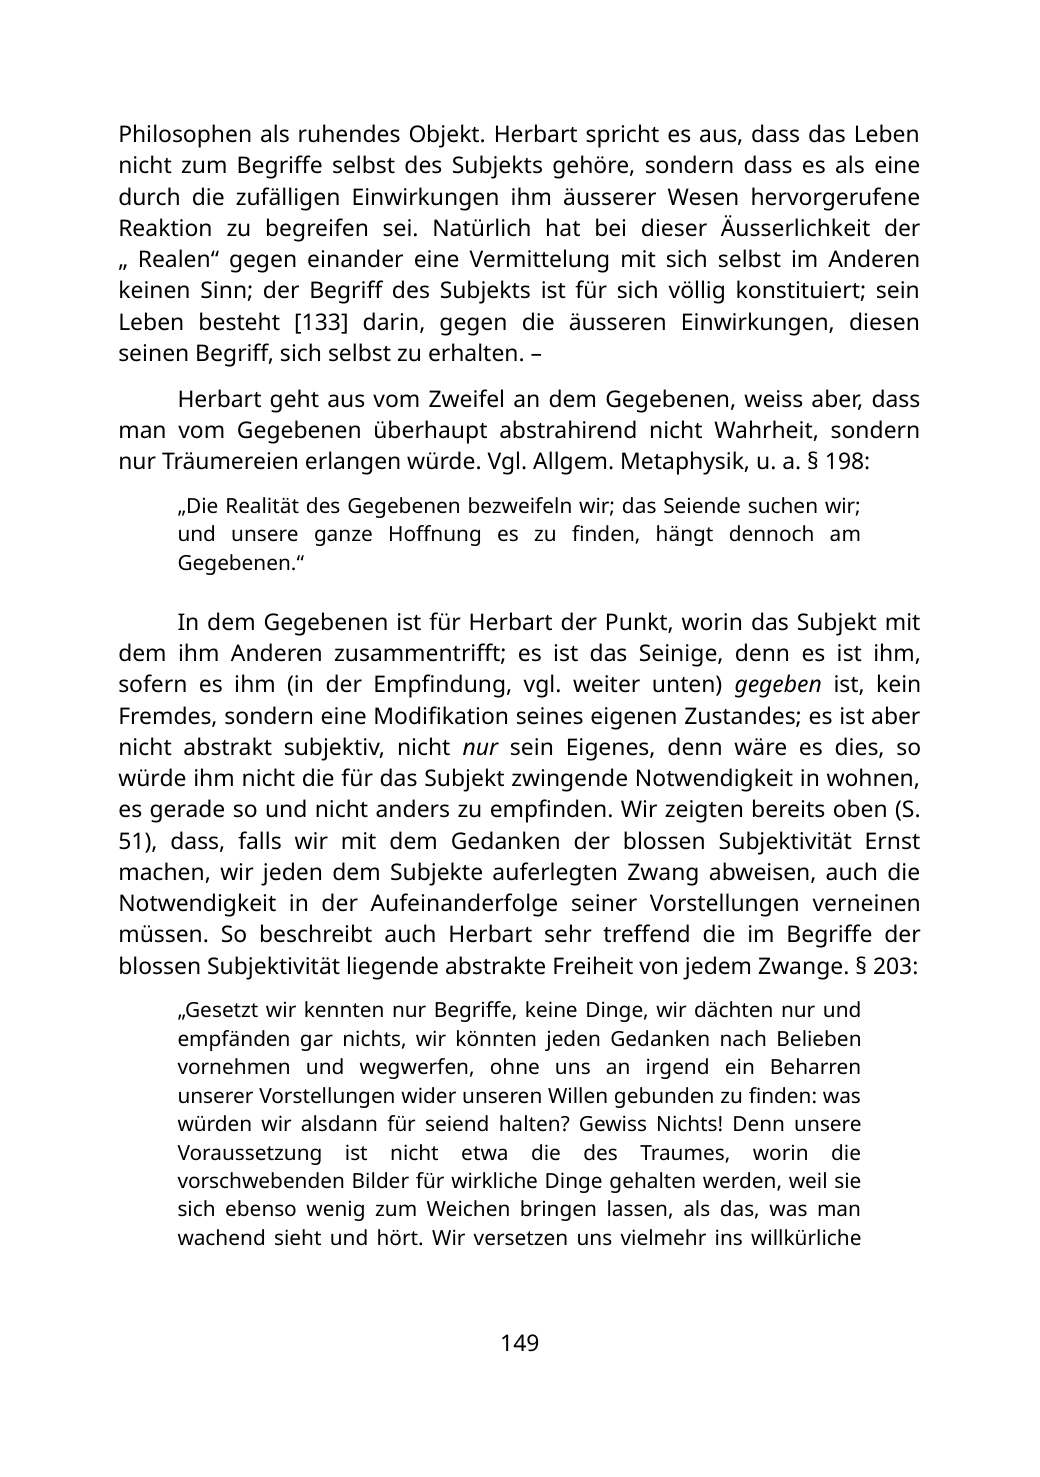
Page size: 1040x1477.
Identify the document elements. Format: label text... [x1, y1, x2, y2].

text Herbart geht aus vom Zweifel an dem Gegebenen, weiss aber, dass man vom Gegebenen überhaupt abstrahirend nicht Wahrheit, sondern nur Träumereien erlangen würde. Vgl. Allgem. Metaphysik, u. a. § 198: [118, 383, 921, 476]
text Philosophen als ruhendes Objekt. Herbart spricht es aus, dass das Leben nicht zum Begriffe selbst des Subjekts gehöre, sondern dass es als eine durch die zufälligen Einwirkungen ihm äusserer Wesen hervorgerufene Reaktion zu begreifen sei. Natürlich hat bei dieser Äusserlichkeit der „ Realen“ gegen einander eine Vermittelung mit sich selbst im Anderen keinen Sinn; der Begriff des Subjekts ist für sich völlig konstituiert; sein Leben besteht [133] darin, gegen die äusseren Einwirkungen, diesen seinen Begriff, sich selbst zu erhalten. – [118, 118, 921, 368]
text „Gesetzt wir kennten nur Begriffe, keine Dinge, wir dächten nur und empfänden gar nichts, wir könnten jeden Gedanken nach Belieben vornehmen und wegwerfen, ohne uns an irgend ein Beharren unserer Vorstellungen wider unseren Willen gebunden zu finden: was würden wir alsdann für seiend halten? Gewiss Nichts! Denn unsere Voraussetzung ist nicht etwa die des Traumes, worin die vorschwebenden Bilder für wirkliche Dinge gehalten werden, weil sie sich ebenso wenig zum Weichen bringen lassen, als das, was man wachend sieht und hört. Wir versetzen uns vielmehr ins willkürliche [177, 995, 862, 1251]
text „Die Realität des Gegebenen bezweifeln wir; das Seiende suchen wir; und unsere ganze Hoffnung es zu finden, hängt dennoch am Gegebenen.“ [177, 491, 862, 576]
text In dem Gegebenen ist für Herbart der Punkt, worin das Subjekt mit dem ihm Anderen zusammentrifft; es ist das Seinige, denn es ist ihm, sofern es ihm (in der Empfindung, vgl. weiter unten) gegeben ist, kein Fremdes, sondern eine Modifikation seines eigenen Zustandes; es ist aber nicht abstrakt subjektiv, nicht nur sein Eigenes, denn wäre es dies, so würde ihm nicht die für das Subjekt zwingende Notwendigkeit in wohnen, es gerade so und nicht anders zu empfinden. Wir zeigten bereits oben (S. 51), dass, falls wir mit dem Gedanken der blossen Subjektivität Ernst machen, wir jeden dem Subjekte auferlegten Zwang abweisen, auch die Notwendigkeit in der Aufeinanderfolge seiner Vorstellungen verneinen müssen. So beschreibt auch Herbart sehr treffend die im Begriffe der blossen Subjektivität liegende abstrakte Freiheit von jedem Zwange. § 203: [118, 606, 921, 981]
